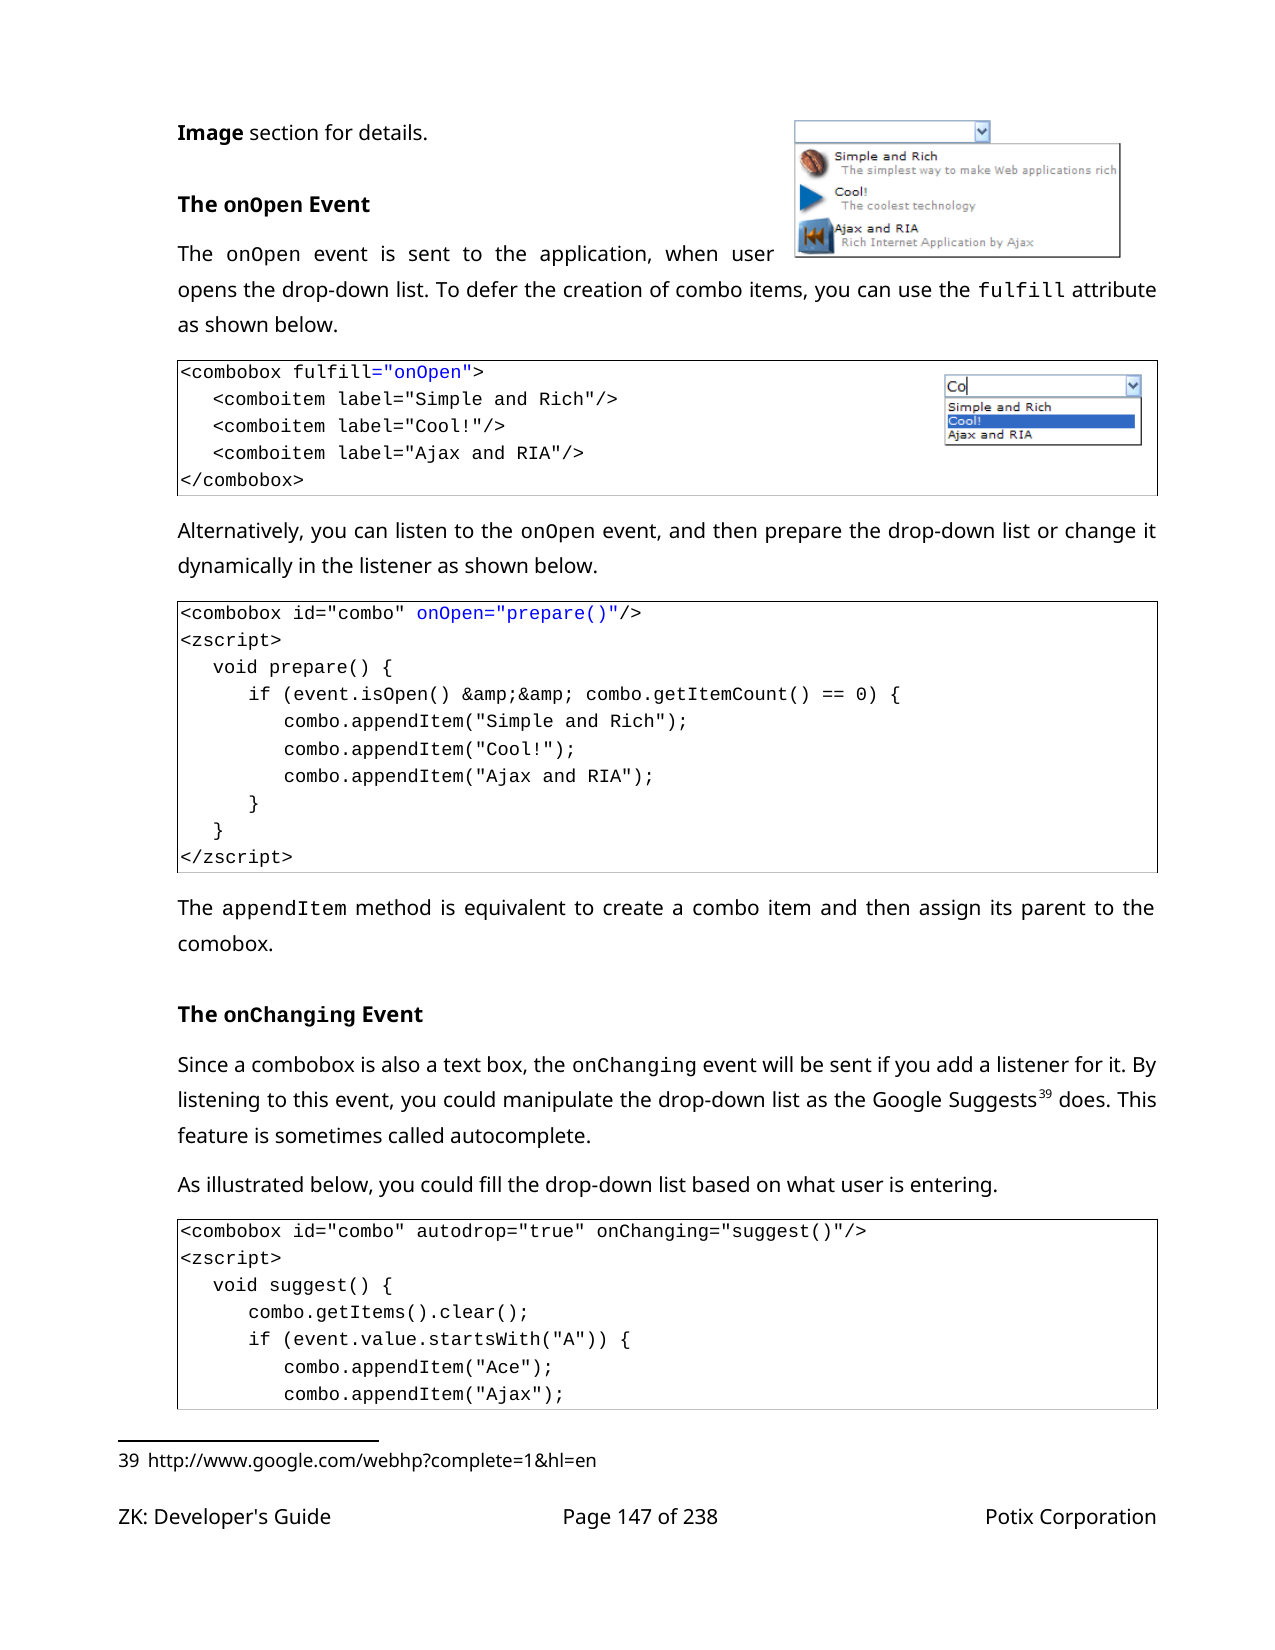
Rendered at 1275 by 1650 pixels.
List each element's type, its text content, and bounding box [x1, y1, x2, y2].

text combo.appendItem("Cool!"); [178, 736, 1157, 761]
text void prepare() { [178, 655, 1157, 679]
text </combobox> [178, 468, 1157, 495]
text Alternatively, you can listen to the onOpen event, and then prepare the drop-down list or change it dynamically in the listener as shown below. [177, 516, 1157, 580]
text As illustrated below, you could fill the drop-down list based on what user is entering. [177, 1170, 1157, 1198]
text <comboitem label="Cool!"/> [178, 414, 941, 438]
text <combobox id="combo" onOpen="prepare()"/> [178, 602, 1157, 625]
text <combobox fulfill="onOpen"> [178, 361, 1157, 384]
picture [941, 371, 1150, 449]
picture [792, 118, 1123, 260]
subtitle The onChanging Event [177, 999, 1157, 1029]
text } [178, 818, 1157, 842]
text The onOpen event is sent to the application, when user opens the drop-down list. To defer the creation of combo items, you can use the fulfill attribute as shown below. [177, 239, 1157, 339]
text <zscript> [178, 1246, 1157, 1270]
text if (event.value.startsWith("A")) { [178, 1327, 1157, 1352]
text <comboitem label="Ajax and RIA"/> [178, 441, 1157, 465]
text combo.appendItem("Ajax"); [178, 1382, 1157, 1409]
text void suggest() { [178, 1273, 1157, 1297]
text combo.getItems().clear(); [178, 1300, 1157, 1324]
text <combobox id="combo" autodrop="true" onChanging="suggest()"/> [178, 1220, 1157, 1243]
text The appendItem method is equivalent to create a combo item and then assign its parent to the comobox. [177, 893, 1157, 957]
text Since a combobox is also a text box, the onChanging event will be sent if you add a listener for it. By listening to this event, you could manipulate the drop-down list as the Google Suggests does. This feature is sometimes called autocomplete. [177, 1050, 1157, 1149]
subtitle The onOpen Event [177, 189, 792, 219]
text <zscript> [178, 628, 1157, 652]
text Image section for details. [177, 118, 792, 146]
text if (event.isOpen() &amp;&amp; combo.getItemCount() == 0) { [178, 682, 1157, 706]
text combo.appendItem("Simple and Rich"); [178, 709, 1157, 733]
text </zscript> [178, 845, 1157, 872]
text combo.appendItem("Ajax and RIA"); [178, 764, 1157, 788]
text <comboitem label="Simple and Rich"/> [178, 387, 941, 411]
text combo.appendItem("Ace"); [178, 1354, 1157, 1379]
text http://www.google.com/webhp?complete=1&hl=en [118, 1447, 1157, 1473]
subtitle [1123, 189, 1157, 219]
text } [178, 791, 1157, 815]
